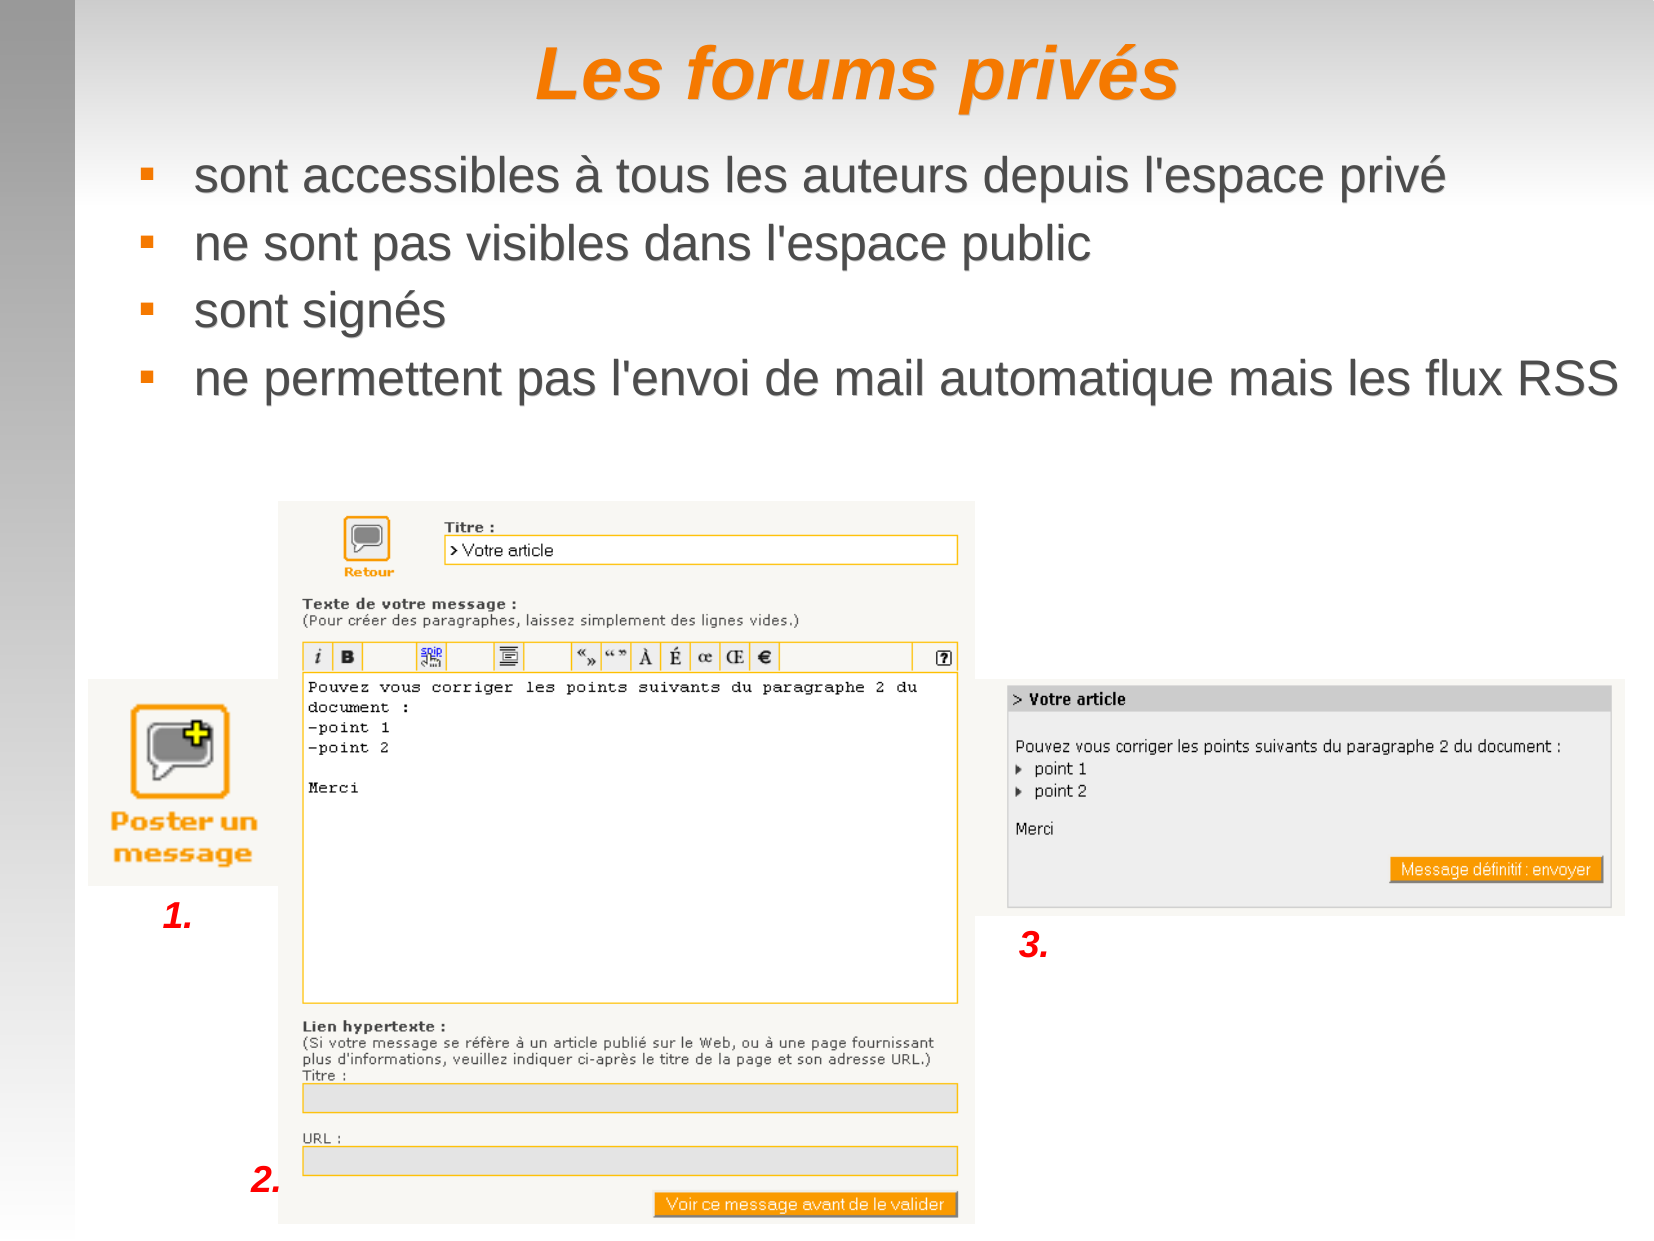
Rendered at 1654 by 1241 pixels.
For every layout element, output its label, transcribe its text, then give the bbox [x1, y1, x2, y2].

text_box 3. [1003, 916, 1065, 974]
text_box 2. [236, 1151, 298, 1209]
title Les forums privés [123, 0, 1595, 147]
picture [88, 501, 1625, 1224]
text_box 1. [147, 887, 209, 944]
list sont accessibles à tous les auteurs depuis l'espace privé ne sont pas visibles dans l'espace public sont signés ne permettent pas l'envoi de mail automatique mais les flux RSS [123, 147, 1654, 443]
